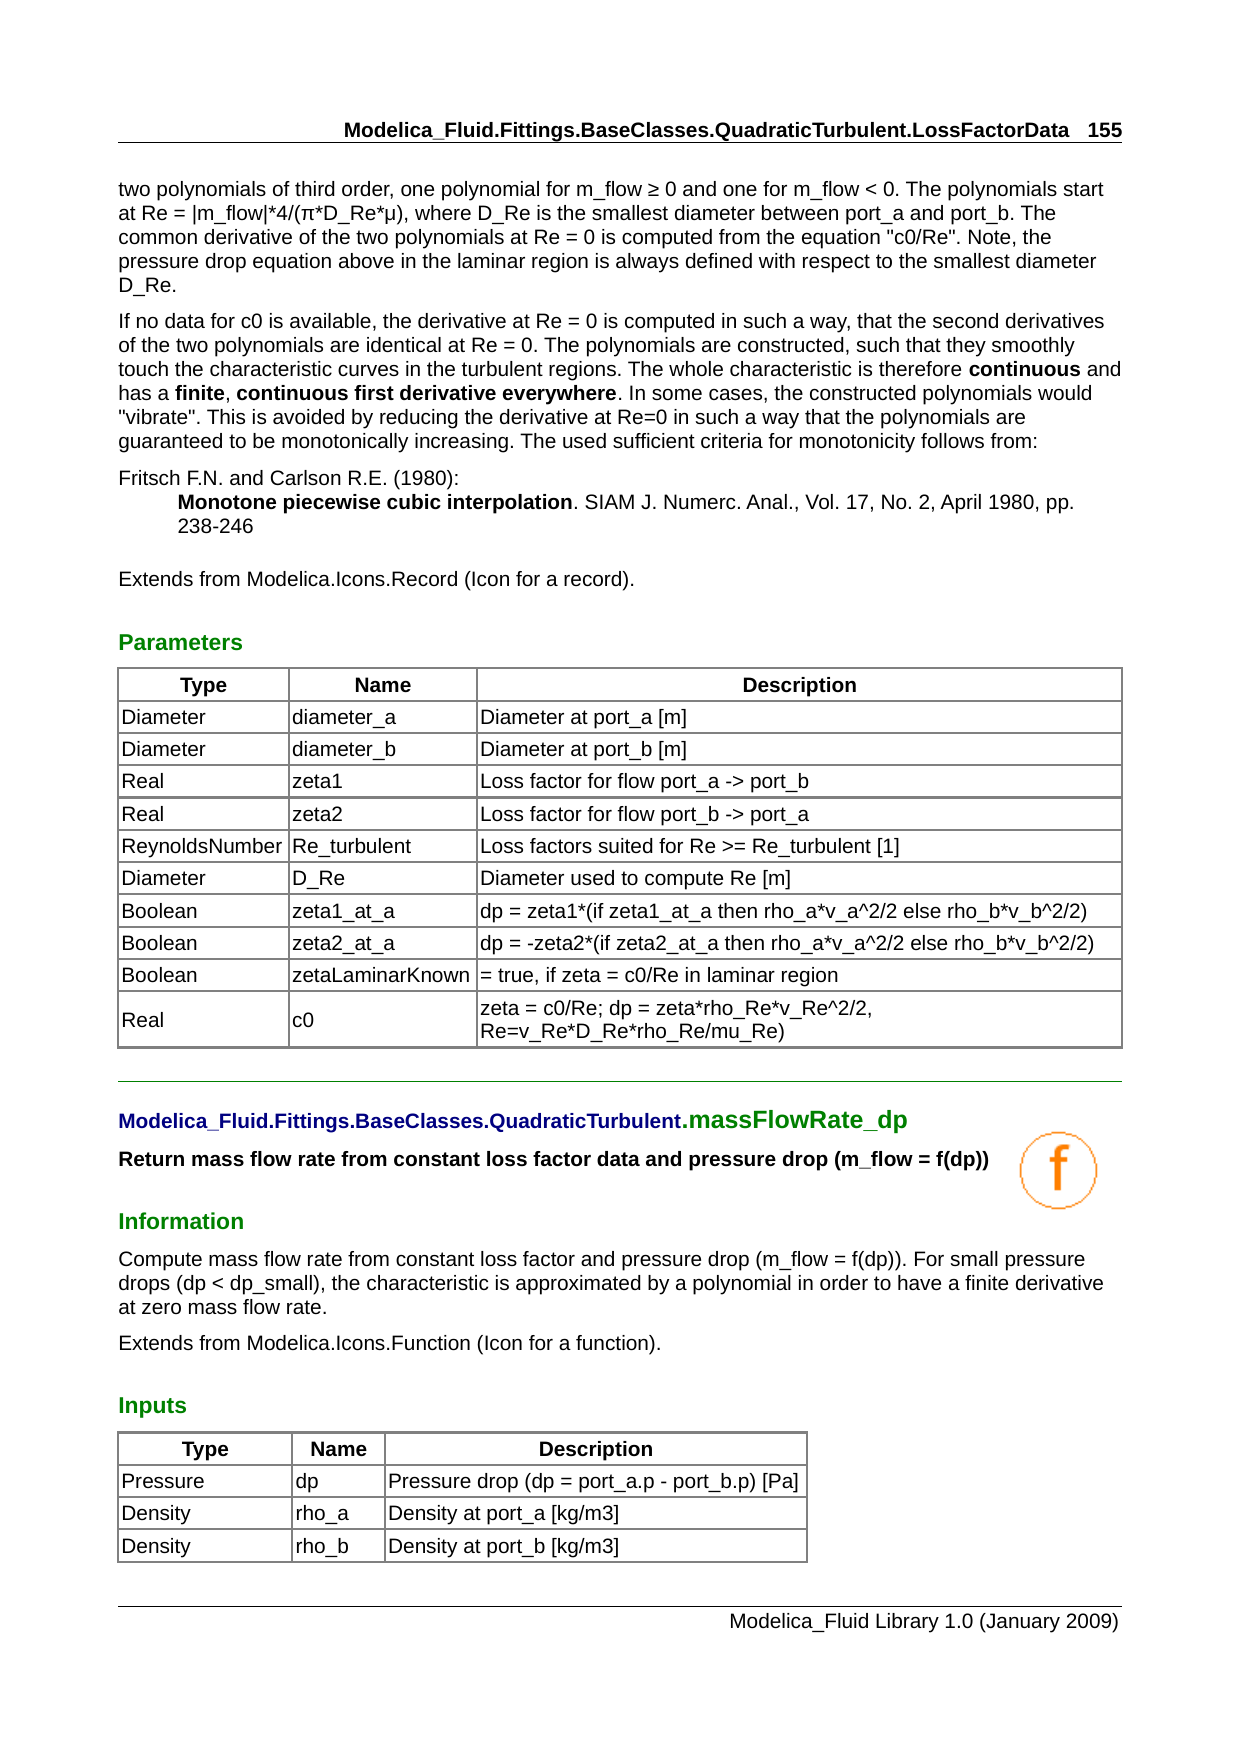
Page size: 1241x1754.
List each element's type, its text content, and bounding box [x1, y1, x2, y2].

table_cell Diameter [119, 702, 288, 732]
subtitle Inputs [118, 1392, 1122, 1419]
table_cell diameter_b [290, 734, 476, 764]
table_cell D_Re [290, 863, 476, 893]
table_cell zetaLaminarKnown [290, 960, 476, 990]
table_cell Re_turbulent [290, 831, 476, 861]
table_cell rho_a [293, 1498, 384, 1528]
table_cell Diameter [119, 734, 288, 764]
table_cell Density [119, 1530, 291, 1561]
table_cell Diameter used to compute Re [m] [478, 863, 1121, 893]
table_cell Loss factors suited for Re >= Re_turbulent [1] [478, 831, 1121, 861]
table_cell Real [119, 992, 288, 1046]
table_cell rho_b [293, 1530, 384, 1561]
table_cell Real [119, 799, 288, 829]
table_cell dp = -zeta2*(if zeta2_at_a then rho_a*v_a^2/2 else rho_b*v_b^2/2) [478, 928, 1121, 958]
table_cell Density at port_a [kg/m3] [386, 1498, 806, 1528]
table_cell Real [119, 766, 288, 796]
table_cell Diameter at port_a [m] [478, 702, 1121, 732]
table_cell Diameter at port_b [m] [478, 734, 1121, 764]
text Compute mass flow rate from constant loss factor and pressure drop (m_flow = f(dp)). For small pressure drops (dp < dp_small), the characteristic is approximated by a polynomial in order to have a finite derivative at zero mass flow rate. [118, 1247, 1122, 1318]
text two polynomials of third order, one polynomial for m_flow ≥ 0 and one for m_flow < 0. The polynomials start at Re = |m_flow|*4/(π*D_Re*μ), where D_Re is the smallest diameter between port_a and port_b. The common derivative of the two polynomials at Re = 0 is computed from the equation "c0/Re". Note, the pressure drop equation above in the laminar region is always defined with respect to the smallest diameter D_Re. [118, 177, 1122, 297]
table_cell diameter_a [290, 702, 476, 732]
table_cell Pressure drop (dp = port_a.p - port_b.p) [Pa] [386, 1466, 806, 1496]
picture [995, 1107, 1120, 1232]
table_header Description [386, 1434, 806, 1464]
text Return mass flow rate from constant loss factor data and pressure drop (m_flow = f(dp)) [118, 1146, 993, 1170]
table_cell Boolean [119, 960, 288, 990]
text Extends from Modelica.Icons.Record (Icon for a record). [118, 567, 1122, 591]
table_cell c0 [290, 992, 476, 1046]
table_cell Loss factor for flow port_b -> port_a [478, 799, 1121, 829]
table_cell dp = zeta1*(if zeta1_at_a then rho_a*v_a^2/2 else rho_b*v_b^2/2) [478, 895, 1121, 926]
table_header Name [293, 1434, 384, 1464]
table_cell Diameter [119, 863, 288, 893]
subtitle Fritsch F.N. and Carlson R.E. (1980): [118, 466, 1122, 489]
table_cell zeta1_at_a [290, 895, 476, 926]
table_cell zeta1 [290, 766, 476, 796]
table_header Type [119, 669, 288, 699]
table_header Name [290, 669, 476, 699]
table_cell dp [293, 1466, 384, 1496]
table_cell Density [119, 1498, 291, 1528]
table_cell Boolean [119, 928, 288, 958]
subtitle Modelica_Fluid.Fittings.BaseClasses.QuadraticTurbulent.massFlowRate_dp [118, 1105, 993, 1134]
table_cell = true, if zeta = c0/Re in laminar region [478, 960, 1121, 990]
table_header Type [119, 1434, 291, 1464]
text If no data for c0 is available, the derivative at Re = 0 is computed in such a way, that the second derivatives of the two polynomials are identical at Re = 0. The polynomials are constructed, such that they smoothly touch the characteristic curves in the turbulent regions. The whole characteristic is therefore continuous and has a finite, continuous first derivative everywhere. In some cases, the constructed polynomials would "vibrate". This is avoided by reducing the derivative at Re=0 in such a way that the polynomials are guaranteed to be monotonically increasing. The used sufficient criteria for monotonicity follows from: [118, 309, 1122, 453]
table_cell Loss factor for flow port_a -> port_b [478, 766, 1121, 796]
table_cell zeta2_at_a [290, 928, 476, 958]
table_cell Boolean [119, 895, 288, 926]
table_header Description [478, 669, 1121, 699]
table_cell zeta2 [290, 799, 476, 829]
table_cell Density at port_b [kg/m3] [386, 1530, 806, 1561]
subtitle Information [118, 1208, 993, 1234]
list Monotone piecewise cubic interpolation. SIAM J. Numerc. Anal., Vol. 17, No. 2, April 1980, pp. 238-246 [177, 489, 1122, 537]
table_cell Pressure [119, 1466, 291, 1496]
table_cell zeta = c0/Re; dp = zeta*rho_Re*v_Re^2/2, Re=v_Re*D_Re*rho_Re/mu_Re) [478, 992, 1121, 1046]
subtitle Parameters [118, 628, 1122, 655]
text Extends from Modelica.Icons.Function (Icon for a function). [118, 1331, 1122, 1355]
table_cell ReynoldsNumber [119, 831, 288, 861]
